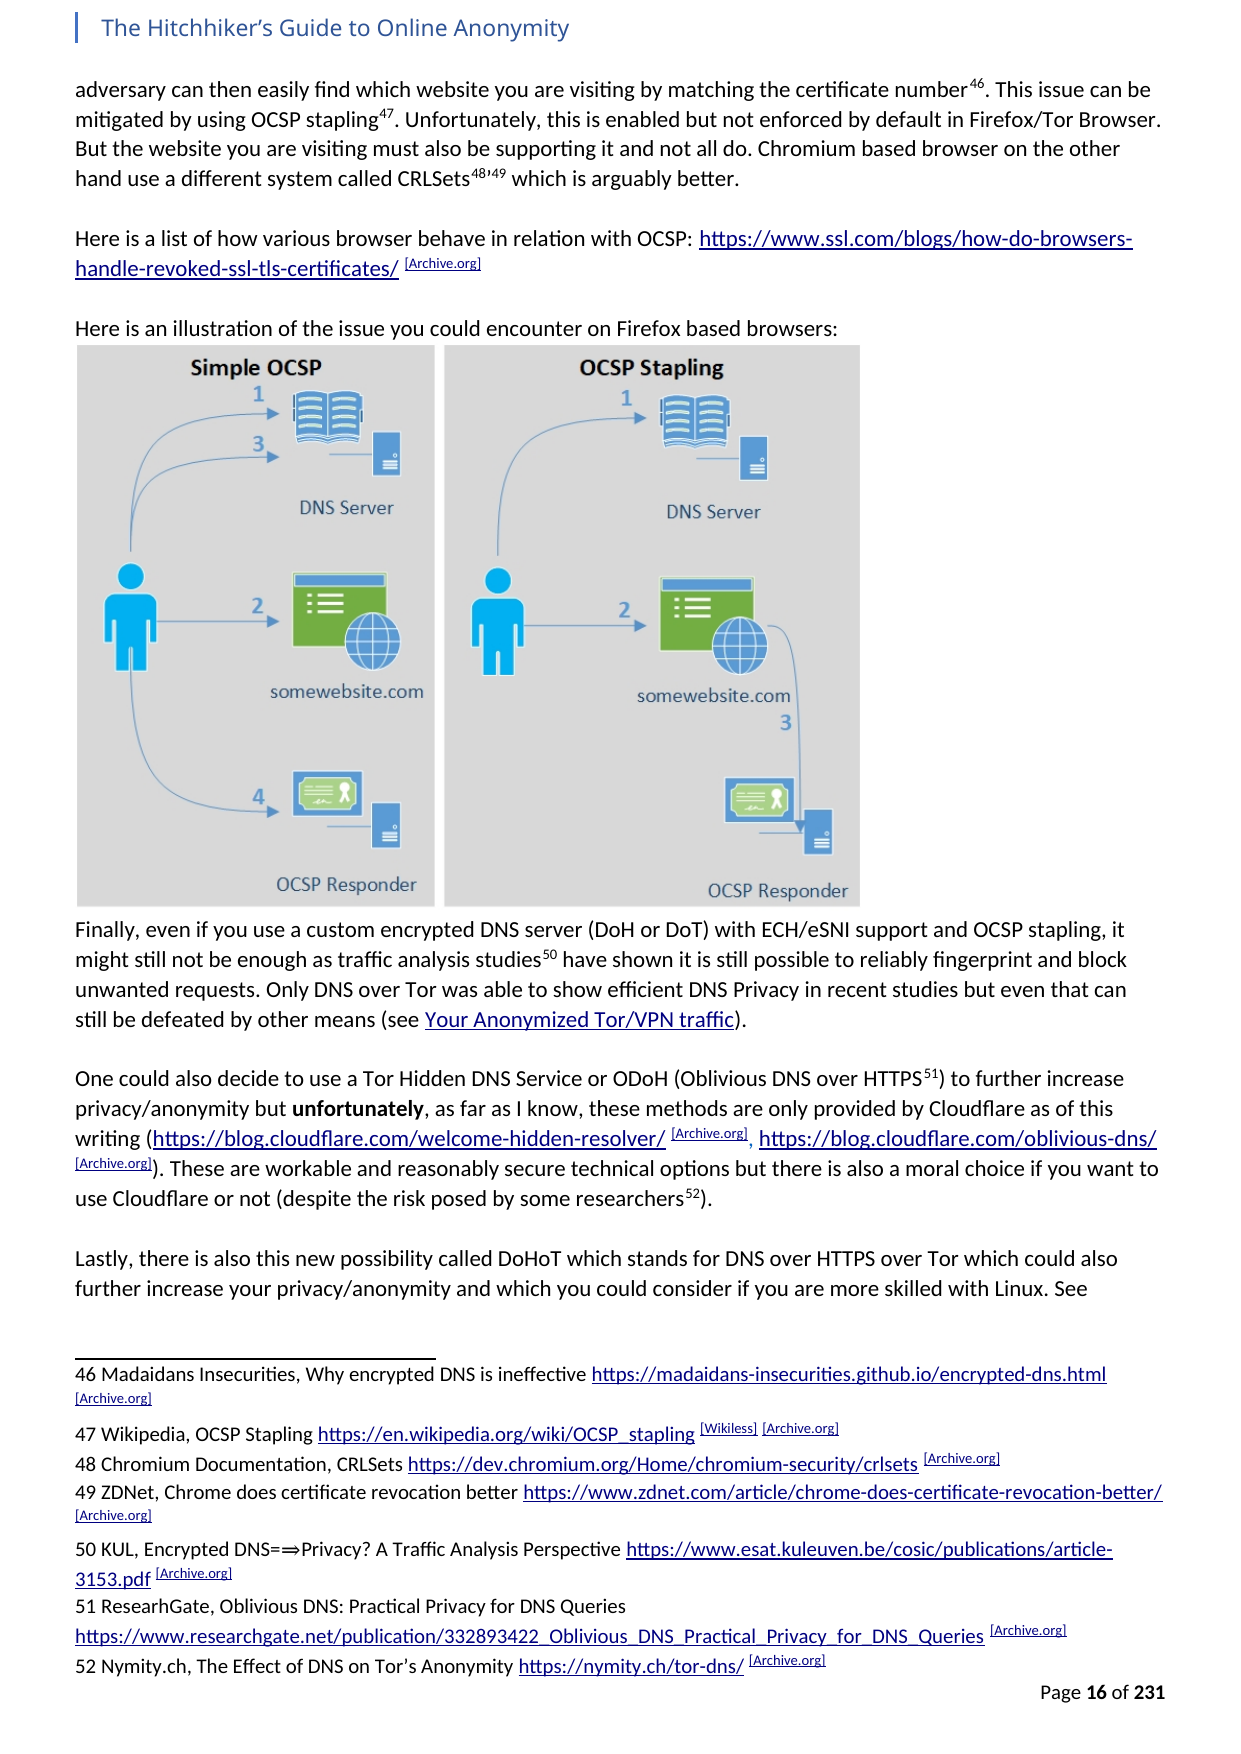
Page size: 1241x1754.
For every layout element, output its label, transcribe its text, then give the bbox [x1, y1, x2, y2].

text Madaidans Insecurities, Why encrypted DNS is ineffective https://madaidans-insecurities.github.io/encrypted-dns.html [Archive.org] [75, 1359, 1165, 1417]
text Nymity.ch, The Effect of DNS on Tor’s Anonymity https://nymity.ch/tor-dns/ [Archive.org] [75, 1651, 1165, 1679]
text KUL, Encrypted DNS=⇒Privacy? A Traffic Analysis Perspective https://www.esat.kuleuven.be/cosic/publications/article-3153.pdf [Archive.org] [75, 1536, 1165, 1592]
picture [75, 343, 862, 914]
text adversary can then easily find which website you are visiting by matching the certificate number. This issue can be mitigated by using OCSP stapling. Unfortunately, this is enabled but not enforced by default in Firefox/Tor Browser. But the website you are visiting must also be supporting it and not all do. Chromium based browser on the other hand use a different system called CRLSets’ which is arguably better. [75, 75, 1165, 192]
text Wikipedia, OCSP Stapling https://en.wikipedia.org/wiki/OCSP_stapling [Wikiless] [Archive.org] [75, 1419, 1165, 1447]
text ZDNet, Chrome does certificate revocation better https://www.zdnet.com/article/chrome-does-certificate-revocation-better/ [Archive.org] [75, 1479, 1165, 1534]
text Here is a list of how various browser behave in relation with OCSP: https://www.ssl.com/blogs/how-do-browsers-handle-revoked-ssl-tls-certificates/ [Archive.org] [75, 224, 1165, 282]
text Here is an illustration of the issue you could encounter on Firefox based browsers: [75, 314, 1165, 342]
text Finally, even if you use a custom encrypted DNS server (DoH or DoT) with ECH/eSNI support and OCSP stapling, it might still not be enough as traffic analysis studies have shown it is still possible to reliably fingerprint and block unwanted requests. Only DNS over Tor was able to show efficient DNS Privacy in recent studies but even that can still be defeated by other means (see Your Anonymized Tor/VPN traffic). [75, 915, 1165, 1033]
text Chromium Documentation, CRLSets https://dev.chromium.org/Home/chromium-security/crlsets [Archive.org] [75, 1449, 1165, 1477]
text Lastly, there is also this new possibility called DoHoT which stands for DNS over HTTPS over Tor which could also further increase your privacy/anonymity and which you could consider if you are more skilled with Linux. See [75, 1244, 1165, 1302]
text One could also decide to use a Tor Hidden DNS Service or ODoH (Oblivious DNS over HTTPS) to further increase privacy/anonymity but unfortunately, as far as I know, these methods are only provided by Cloudflare as of this writing (https://blog.cloudflare.com/welcome-hidden-resolver/ [Archive.org], https://blog.cloudflare.com/oblivious-dns/ [Archive.org]). These are workable and reasonably secure technical options but there is also a moral choice if you want to use Cloudflare or not (despite the risk posed by some researchers). [75, 1064, 1165, 1212]
text ResearhGate, Oblivious DNS: Practical Privacy for DNS Queries https://www.researchgate.net/publication/332893422_Oblivious_DNS_Practical_Privacy_for_DNS_Queries [Archive.org] [75, 1594, 1165, 1649]
